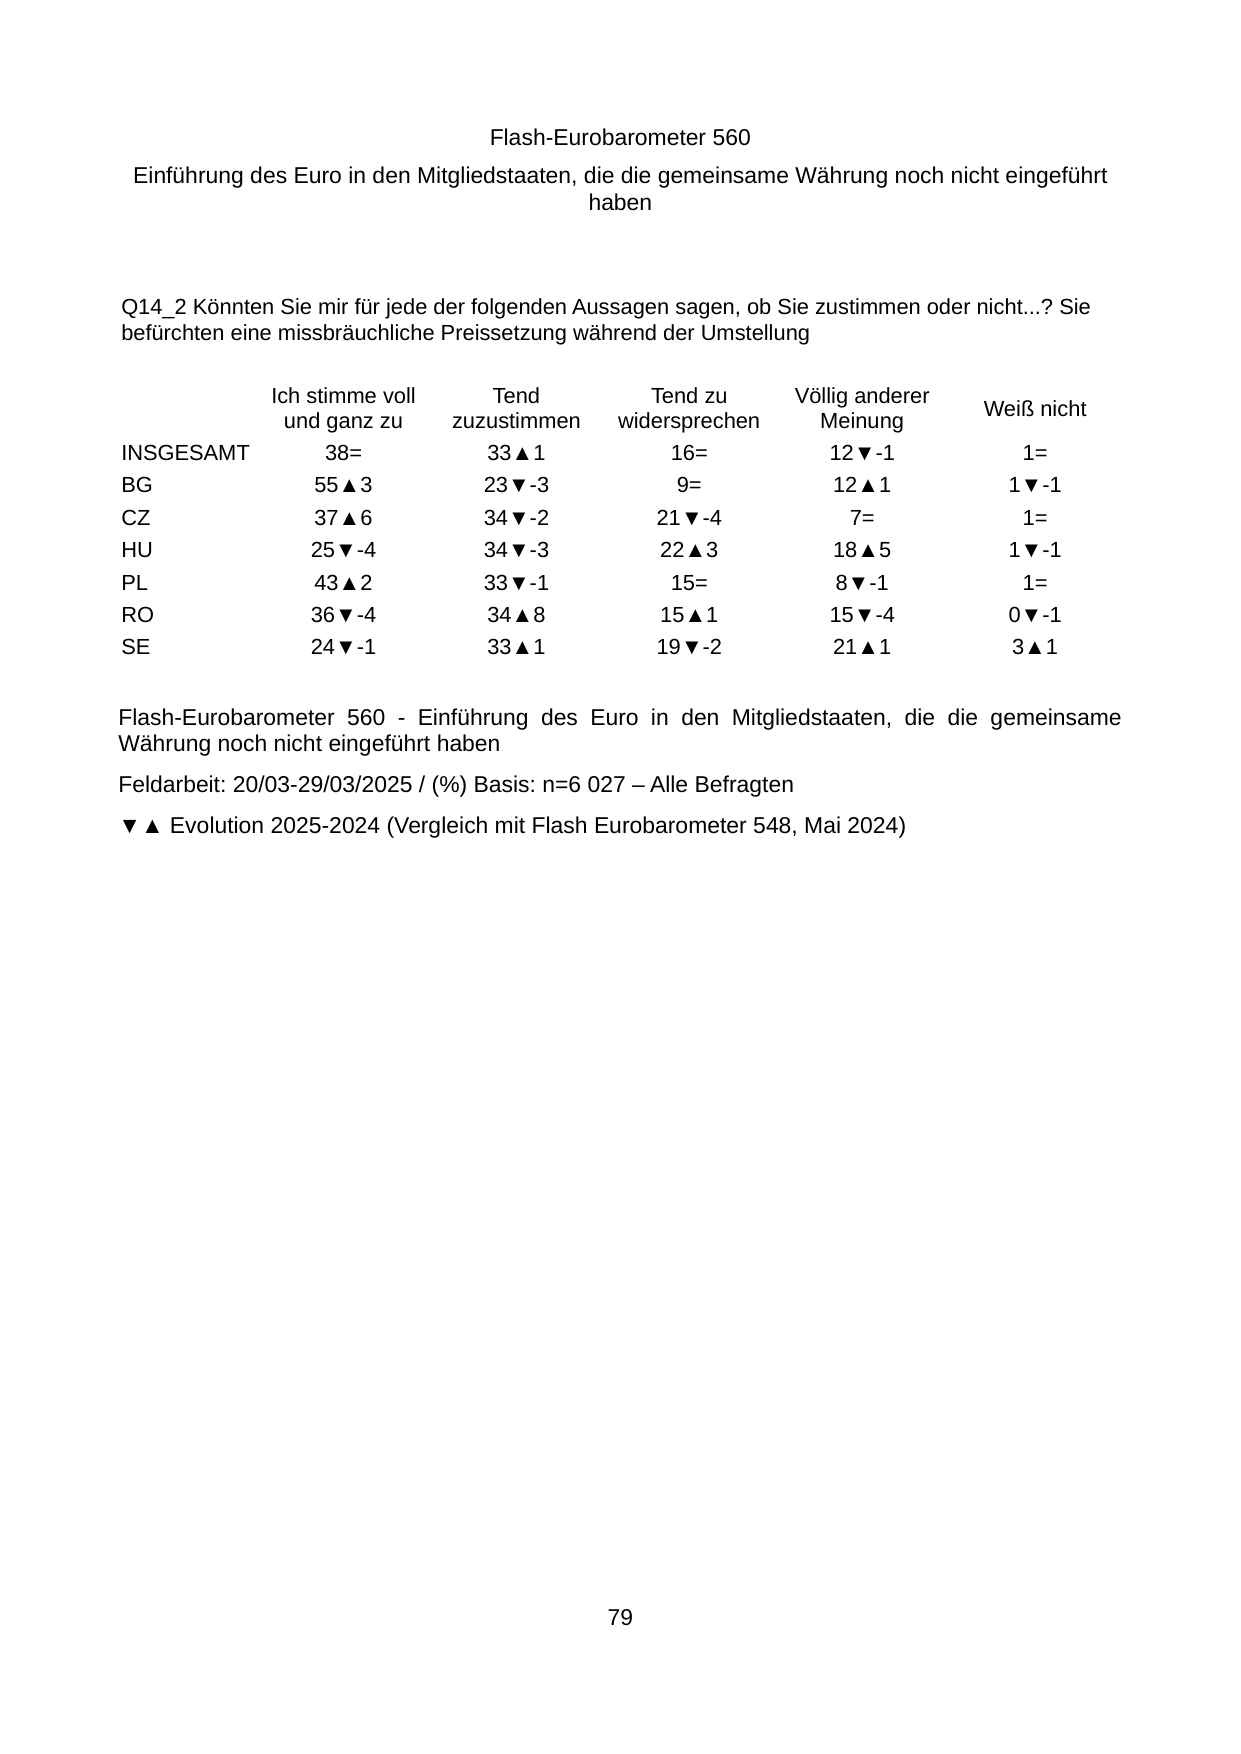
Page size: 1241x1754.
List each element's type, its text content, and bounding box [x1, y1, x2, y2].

table_cell [603, 348, 776, 380]
table_cell 1= [949, 501, 1121, 533]
table_cell 7= [776, 501, 948, 533]
table_cell CZ [118, 501, 257, 533]
table_cell 34▼-3 [430, 534, 603, 566]
table_cell [118, 348, 257, 380]
table_cell 15= [603, 566, 776, 598]
table_cell 22▲3 [603, 534, 776, 566]
table_cell 0▼-1 [949, 598, 1121, 631]
table_cell 18▲5 [776, 534, 948, 566]
table_cell 1= [949, 436, 1121, 469]
text ▼▲ Evolution 2025-2024 (Vergleich mit Flash Eurobarometer 548, Mai 2024) [118, 812, 1122, 838]
table_cell 55▲3 [257, 469, 430, 501]
table_cell 15▲1 [603, 598, 776, 631]
table_cell 33▲1 [430, 436, 603, 469]
table_cell Tend zuzustimmen [430, 380, 603, 436]
table_cell 9= [603, 469, 776, 501]
table_cell BG [118, 469, 257, 501]
table_cell 1▼-1 [949, 534, 1121, 566]
table_cell 33▲1 [430, 631, 603, 663]
table_cell 1▼-1 [949, 469, 1121, 501]
table_cell HU [118, 534, 257, 566]
table_cell [776, 348, 948, 380]
table_cell 36▼-4 [257, 598, 430, 631]
table_cell 15▼-4 [776, 598, 948, 631]
table_cell [257, 348, 430, 380]
table_cell 16= [603, 436, 776, 469]
table_cell [949, 348, 1121, 380]
table_cell PL [118, 566, 257, 598]
table_cell [430, 348, 603, 380]
table_cell 37▲6 [257, 501, 430, 533]
table_cell 3▲1 [949, 631, 1121, 663]
table_cell 21▲1 [776, 631, 948, 663]
table_cell 19▼-2 [603, 631, 776, 663]
table_cell 8▼-1 [776, 566, 948, 598]
table_cell 12▼-1 [776, 436, 948, 469]
table_cell Ich stimme voll und ganz zu [257, 380, 430, 436]
table_cell Tend zu widersprechen [603, 380, 776, 436]
text Feldarbeit: 20/03-29/03/2025 / (%) Basis: n=6 027 – Alle Befragten [118, 771, 1122, 798]
table_cell INSGESAMT [118, 436, 257, 469]
table_cell 43▲2 [257, 566, 430, 598]
table_header Q14_2 Könnten Sie mir für jede der folgenden Aussagen sagen, ob Sie zustimmen oder nicht...? Sie befürchten eine missbräuchliche Preissetzung während der Umstellung [118, 291, 1121, 348]
table_cell 34▲8 [430, 598, 603, 631]
table_cell 12▲1 [776, 469, 948, 501]
table_cell Weiß nicht [949, 380, 1121, 436]
table_cell 23▼-3 [430, 469, 603, 501]
table_cell Völlig anderer Meinung [776, 380, 948, 436]
table_cell 24▼-1 [257, 631, 430, 663]
table_cell [118, 380, 257, 436]
table_cell RO [118, 598, 257, 631]
table_cell 33▼-1 [430, 566, 603, 598]
table_cell 34▼-2 [430, 501, 603, 533]
table_cell 25▼-4 [257, 534, 430, 566]
text Flash-Eurobarometer 560 - Einführung des Euro in den Mitgliedstaaten, die die gemeinsame Währung noch nicht eingeführt haben [118, 704, 1122, 757]
table_cell 38= [257, 436, 430, 469]
table_cell SE [118, 631, 257, 663]
table_cell 1= [949, 566, 1121, 598]
table_cell 21▼-4 [603, 501, 776, 533]
